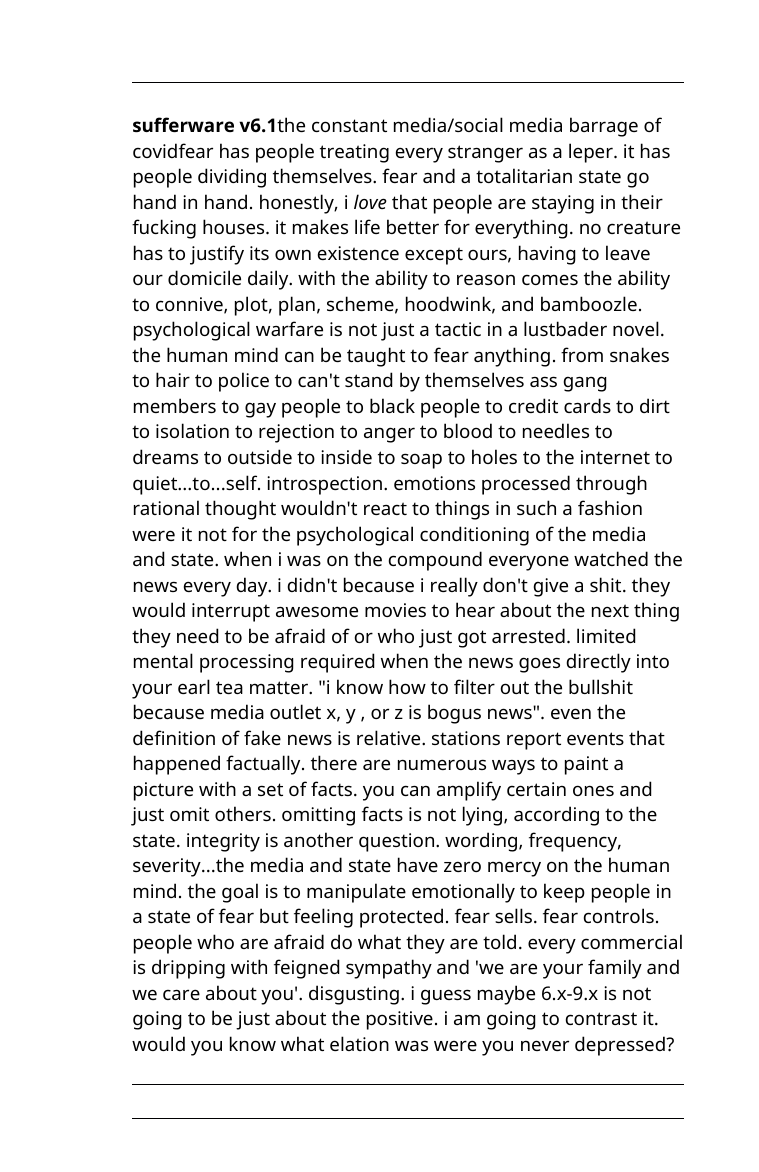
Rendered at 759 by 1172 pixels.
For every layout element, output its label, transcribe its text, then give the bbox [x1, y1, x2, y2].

text sufferware v6.1the constant media/social media barrage of covidfear has people treating every stranger as a leper. it has people dividing themselves. fear and a totalitarian state go hand in hand. honestly, i love that people are staying in their fucking houses. it makes life better for everything. no creature has to justify its own existence except ours, having to leave our domicile daily. with the ability to reason comes the ability to connive, plot, plan, scheme, hoodwink, and bamboozle. psychological warfare is not just a tactic in a lustbader novel. the human mind can be taught to fear anything. from snakes to hair to police to can't stand by themselves ass gang members to gay people to black people to credit cards to dirt to isolation to rejection to anger to blood to needles to dreams to outside to inside to soap to holes to the internet to quiet...to...self. introspection. emotions processed through rational thought wouldn't react to things in such a fashion were it not for the psychological conditioning of the media and state. when i was on the compound everyone watched the news every day. i didn't because i really don't give a shit. they would interrupt awesome movies to hear about the next thing they need to be afraid of or who just got arrested. limited mental processing required when the news goes directly into your earl tea matter. "i know how to filter out the bullshit because media outlet x, y , or z is bogus news". even the definition of fake news is relative. stations report events that happened factually. there are numerous ways to paint a picture with a set of facts. you can amplify certain ones and just omit others. omitting facts is not lying, according to the state. integrity is another question. wording, frequency, severity...the media and state have zero mercy on the human mind. the goal is to manipulate emotionally to keep people in a state of fear but feeling protected. fear sells. fear controls. people who are afraid do what they are told. every commercial is dripping with feigned sympathy and 'we are your family and we care about you'. disgusting. i guess maybe 6.x-9.x is not going to be just about the positive. i am going to contrast it. would you know what elation was were you never depressed? [132, 112, 684, 1057]
